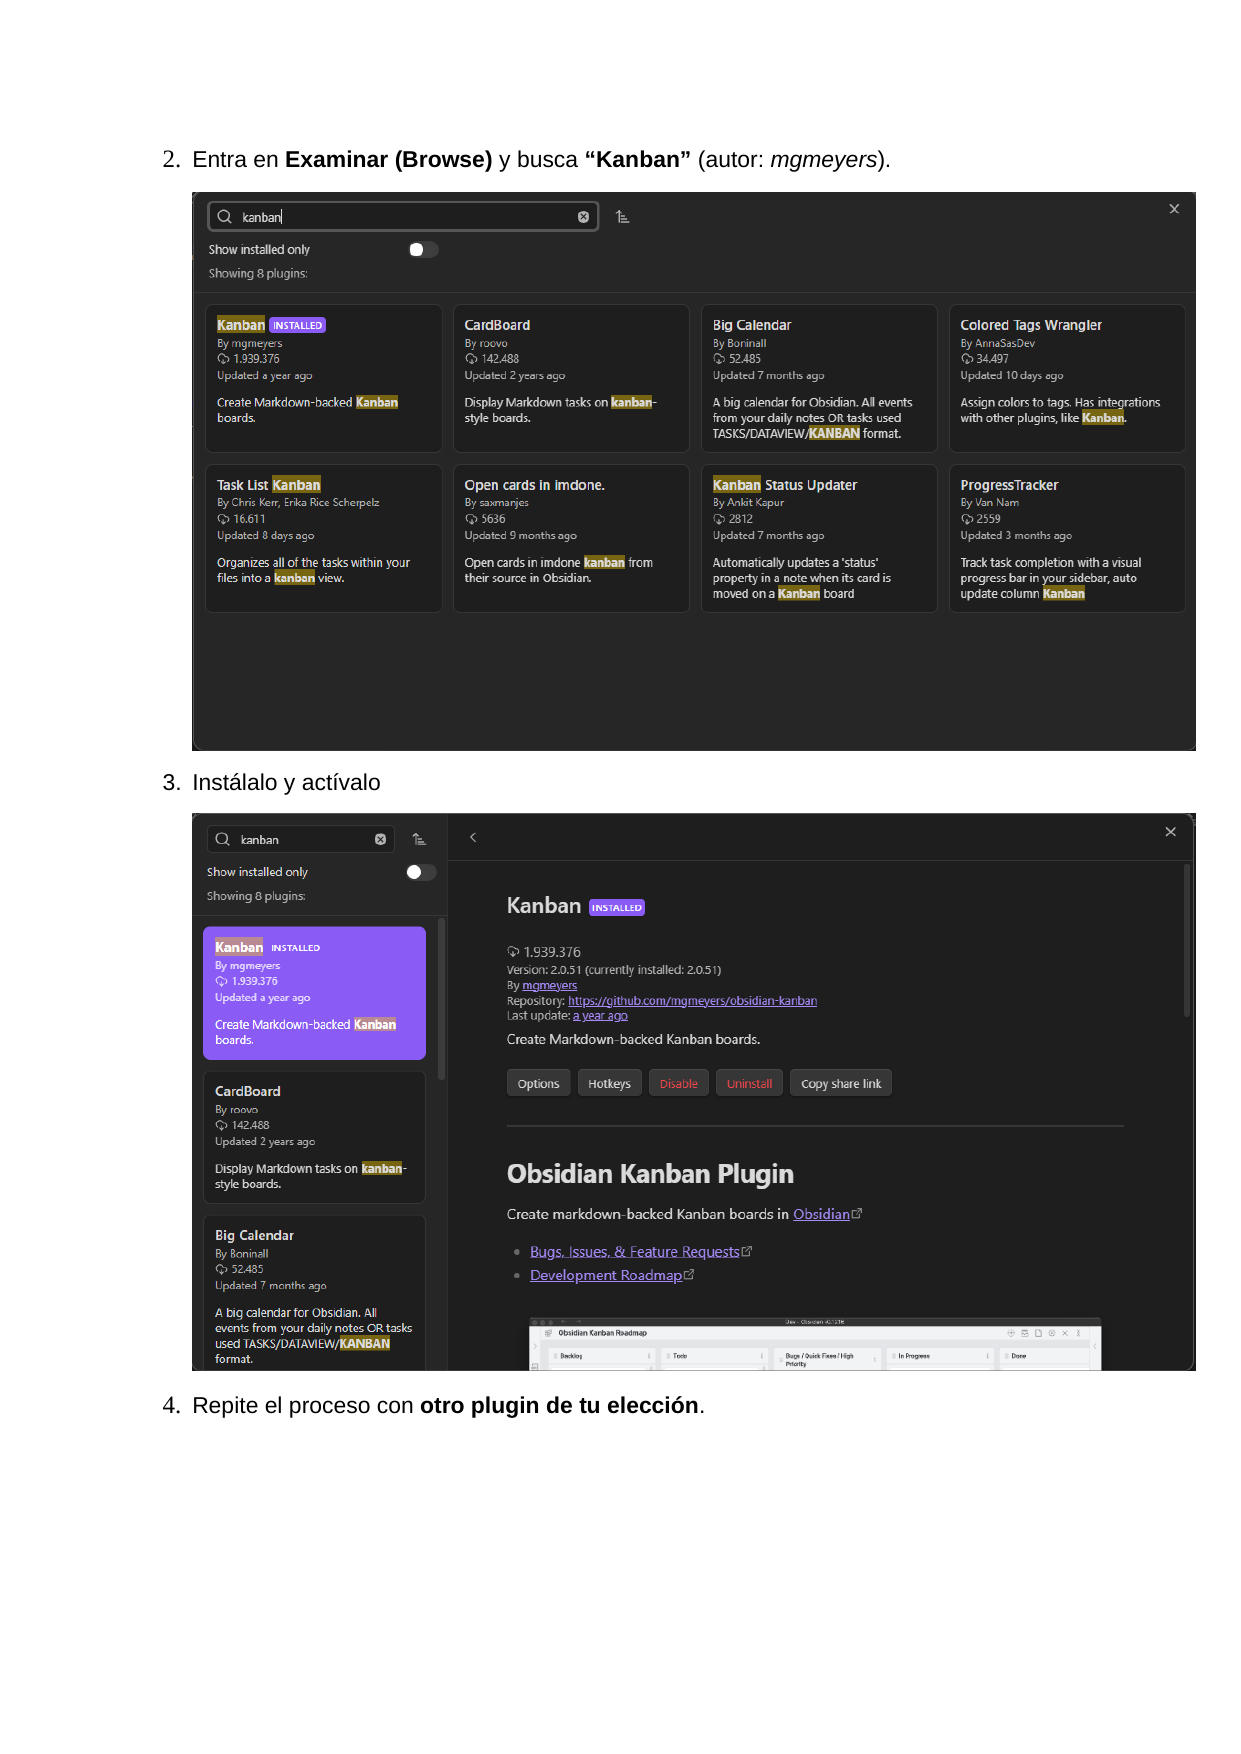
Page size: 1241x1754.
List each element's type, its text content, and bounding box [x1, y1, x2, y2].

list Entra en Examinar (Browse) y busca “Kanban” (autor: mgmeyers). [162, 144, 1122, 173]
list Instálalo y actívalo [162, 769, 1122, 795]
list Repite el proceso con otro plugin de tu elección. [162, 1390, 1122, 1418]
